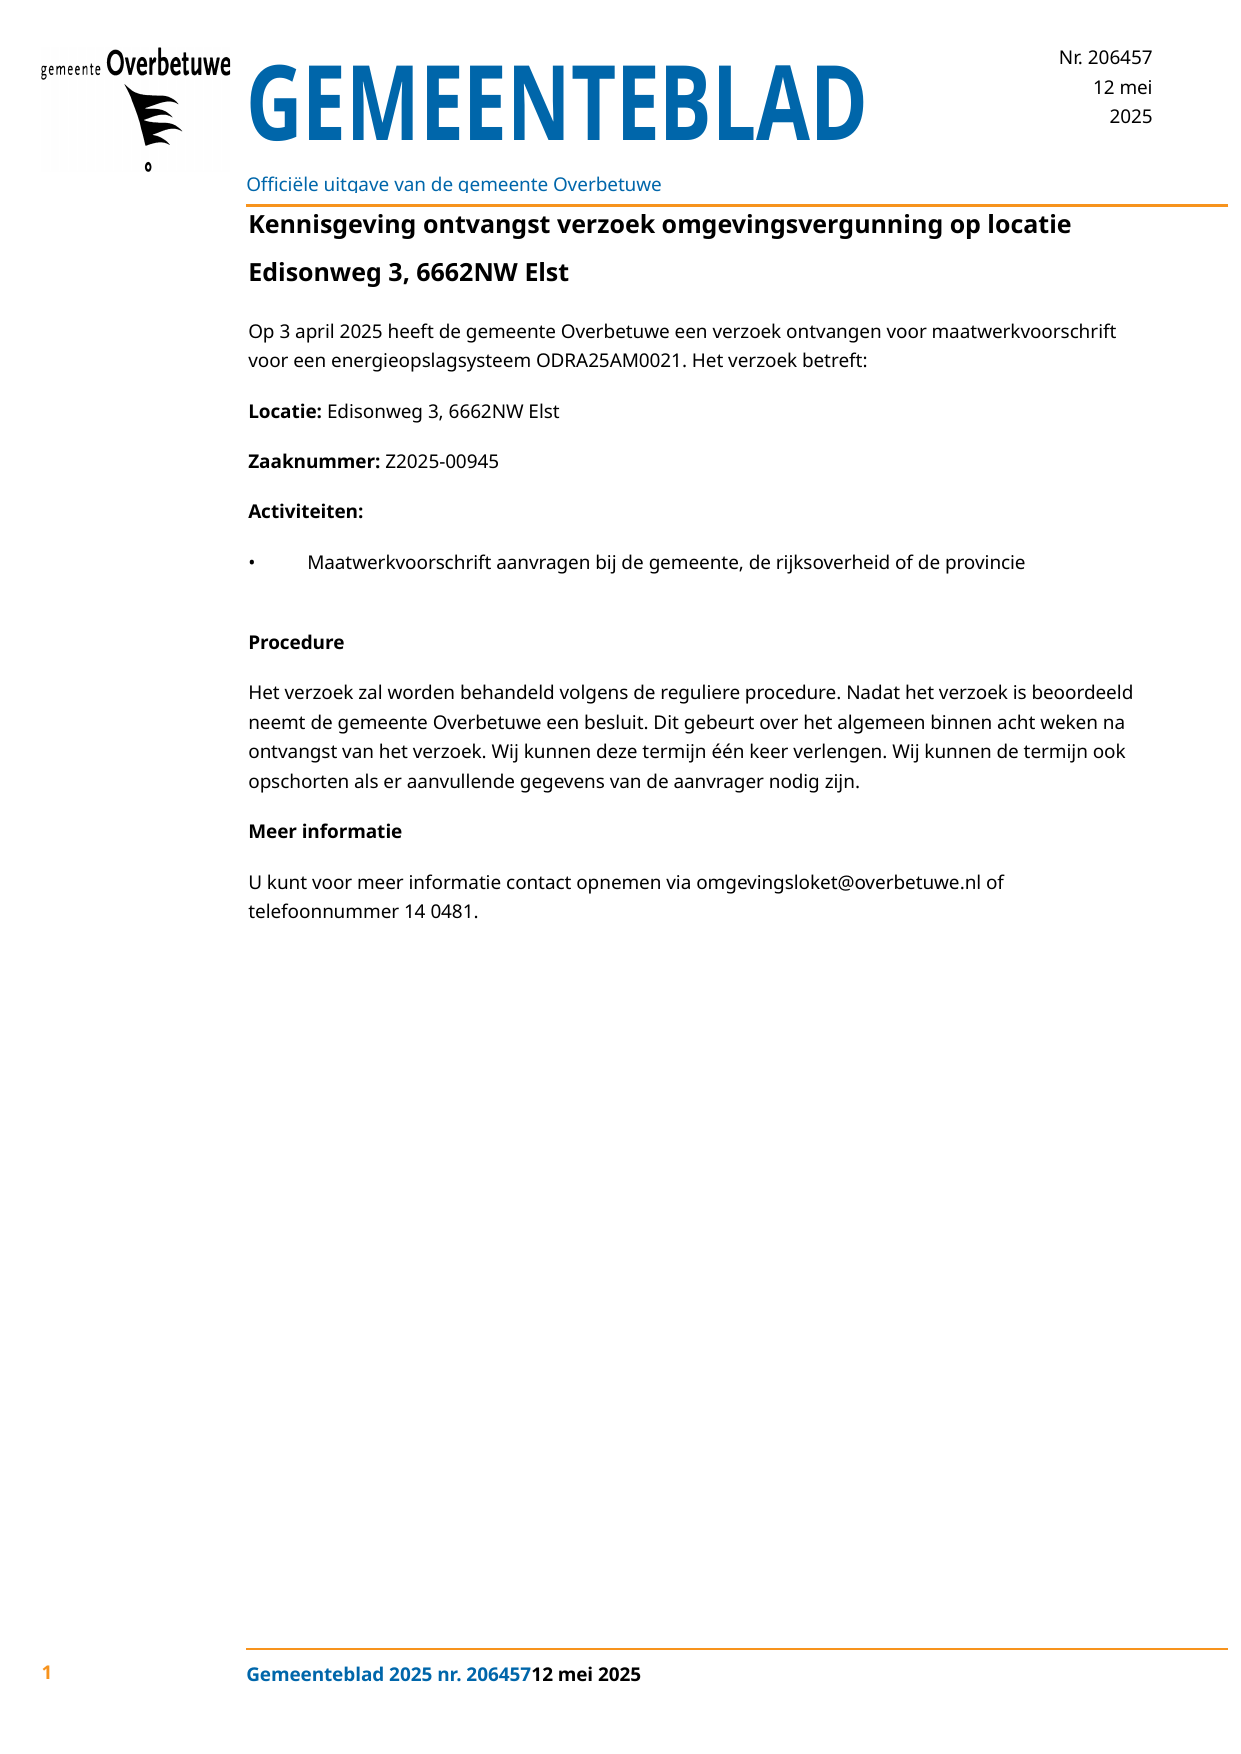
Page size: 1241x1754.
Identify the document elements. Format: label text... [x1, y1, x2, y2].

picture [41, 47, 231, 172]
text Activiteiten: [248, 499, 1152, 524]
text Zaaknummer: Z2025-00945 [248, 448, 1152, 474]
text Het verzoek zal worden behandeld volgens de reguliere procedure. Nadat het verzoek is beoordeeld neemt de gemeente Overbetuwe een besluit. Dit gebeurt over het algemeen binnen acht weken na ontvangst van het verzoek. Wij kunnen deze termijn één keer verlengen. Wij kunnen de termijn ook opschorten als er aanvullende gegevens van de aanvrager nodig zijn. [248, 679, 1152, 794]
text Op 3 april 2025 heeft de gemeente Overbetuwe een verzoek ontvangen voor maatwerkvoorschrift voor een energieopslagsysteem ODRA25AM0021. Het verzoek betreft: [248, 318, 1152, 373]
text Procedure [248, 629, 1152, 655]
text Locatie: Edisonweg 3, 6662NW Elst [248, 398, 1152, 424]
text Meer informatie [248, 819, 1152, 844]
list Maatwerkvoorschrift aanvragen bij de gemeente, de rijksoverheid of de provincie [248, 549, 1152, 575]
text Kennisgeving ontvangst verzoek omgevingsvergunning op locatie Edisonweg 3, 6662NW Elst [248, 207, 1152, 288]
text U kunt voor meer informatie contact opnemen via omgevingsloket@overbetuwe.nl of telefoonnummer 14 0481. [248, 869, 1152, 924]
